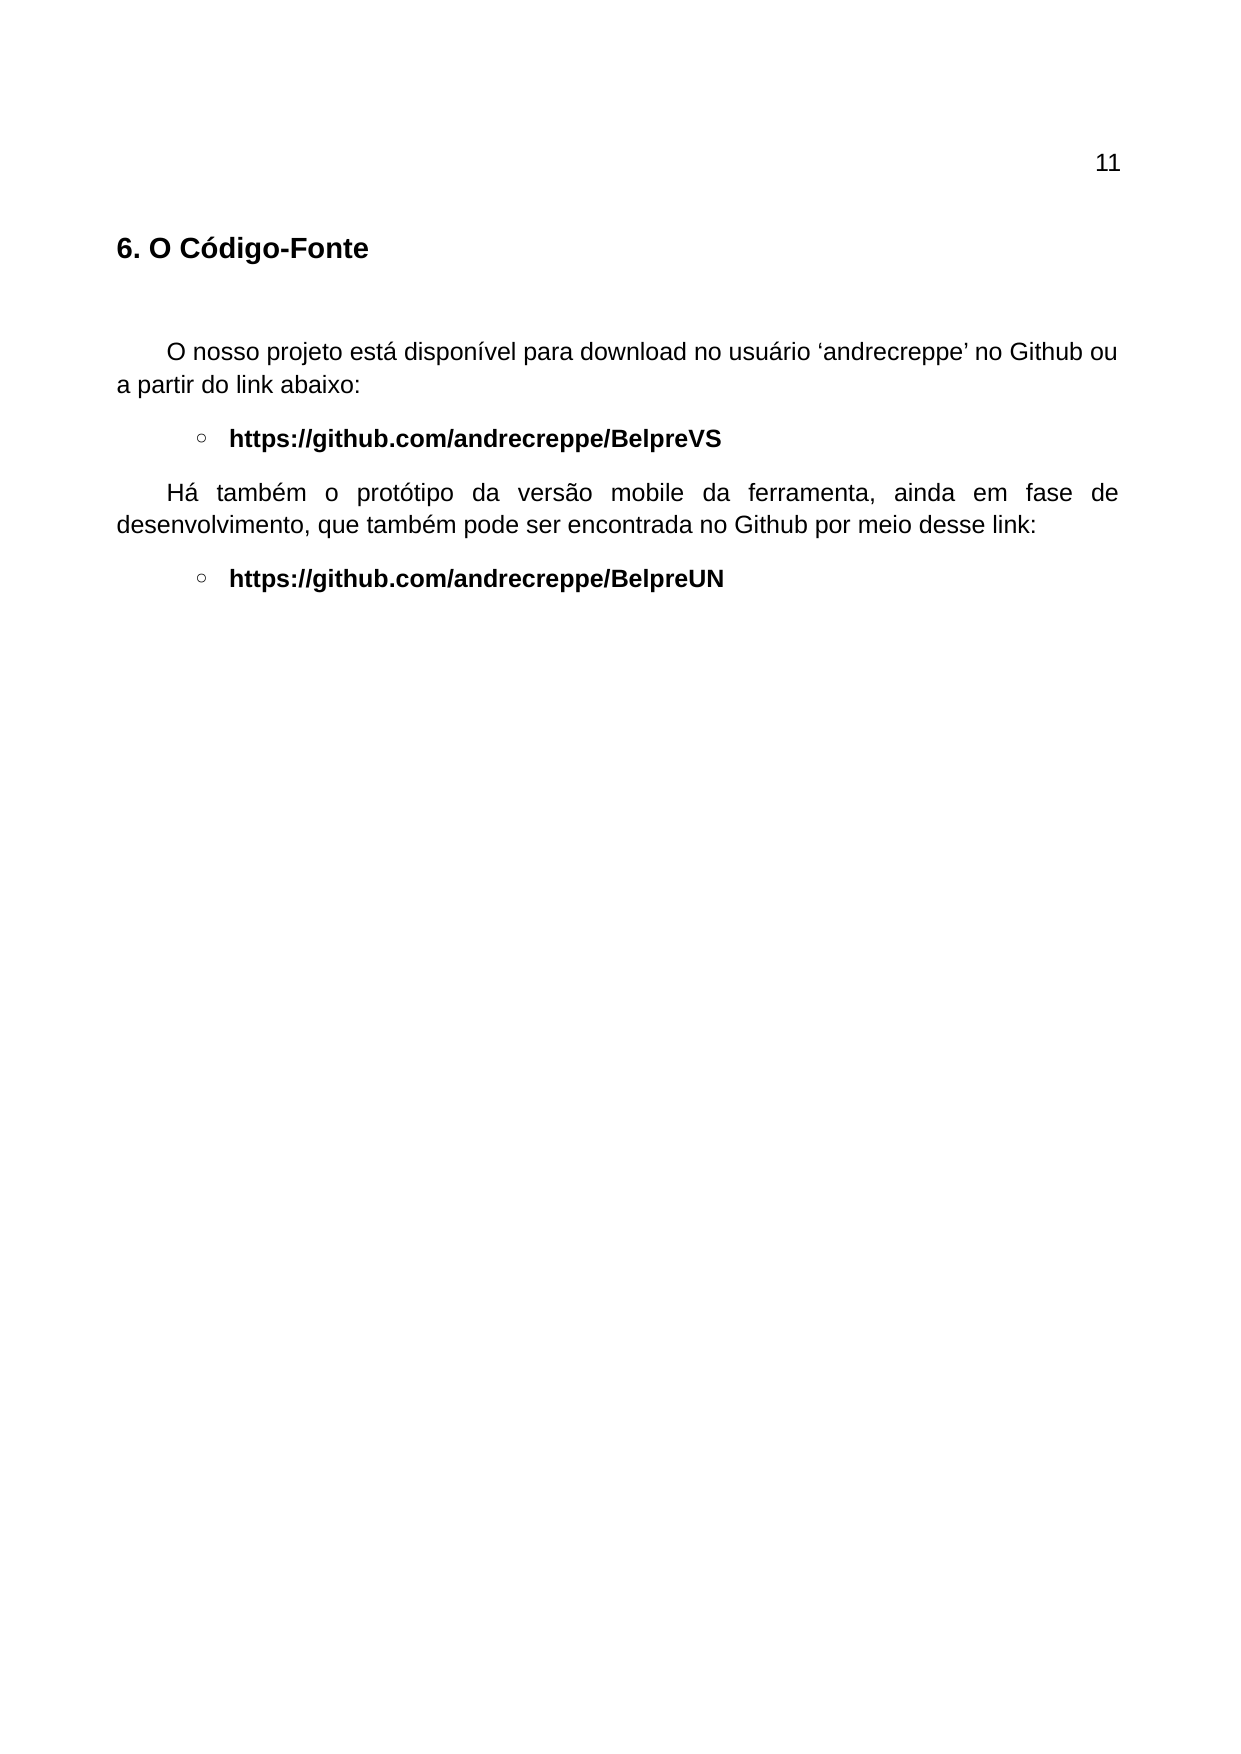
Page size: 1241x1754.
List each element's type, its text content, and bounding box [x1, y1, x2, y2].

list https://github.com/andrecreppe/BelpreVS [191, 423, 1121, 452]
list https://github.com/andrecreppe/BelpreUN [191, 564, 1121, 593]
text Há também o protótipo da versão mobile da ferramenta, ainda em fase de desenvolvimento, que também pode ser encontrada no Github por meio desse link: [116, 477, 1121, 539]
subtitle 6. O Código-Fonte [116, 231, 1121, 264]
text O nosso projeto está disponível para download no usuário ‘andrecreppe’ no Github ou a partir do link abaixo: [116, 337, 1121, 398]
